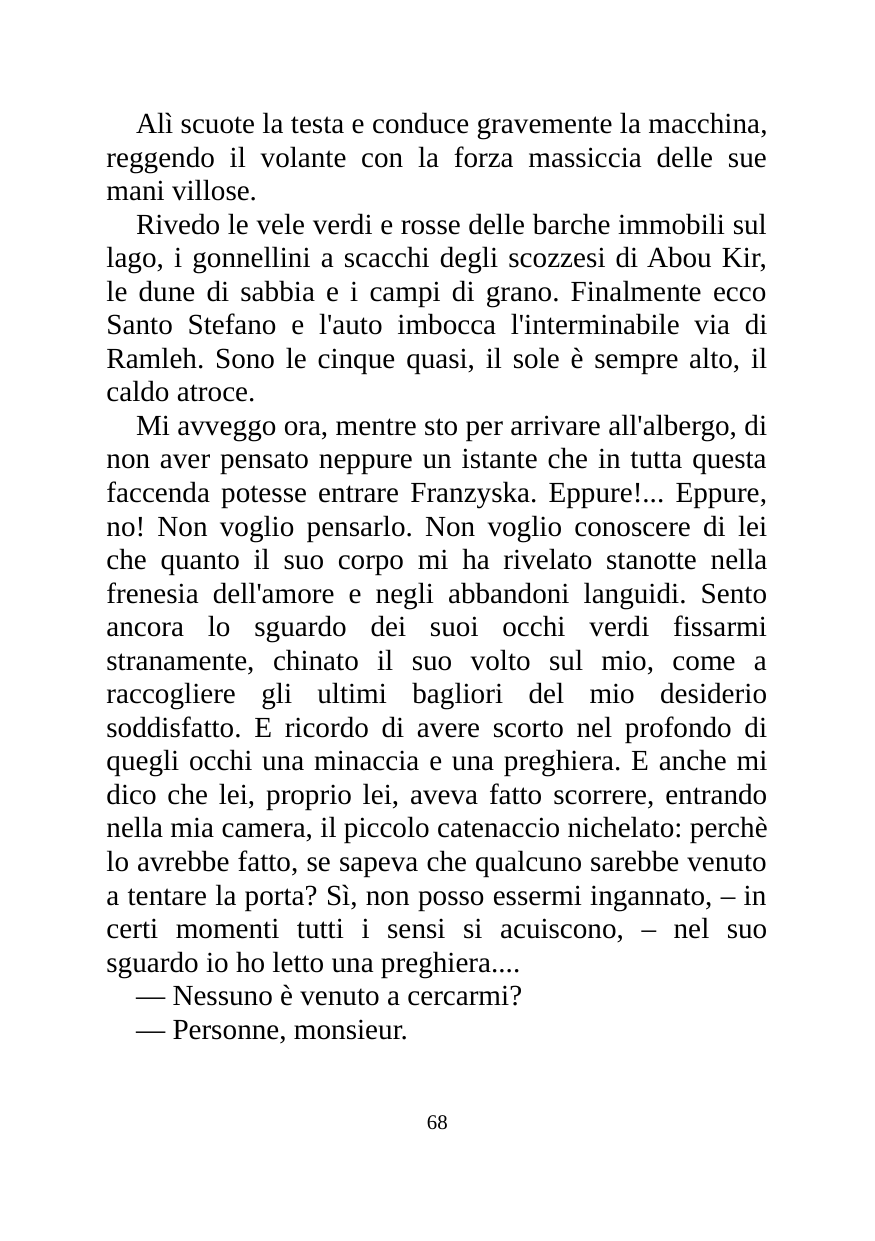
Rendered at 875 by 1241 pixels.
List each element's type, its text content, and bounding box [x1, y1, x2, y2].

text — Nessuno è venuto a cercarmi? [106, 978, 768, 1012]
text Rivedo le vele verdi e rosse delle barche immobili sul lago, i gonnellini a scacchi degli scozzesi di Abou Kir, le dune di sabbia e i campi di grano. Finalmente ecco Santo Stefano e l'auto imbocca l'interminabile via di Ramleh. Sono le cinque quasi, il sole è sempre alto, il caldo atroce. [106, 207, 768, 408]
text Alì scuote la testa e conduce gravemente la macchina, reggendo il volante con la forza massiccia delle sue mani villose. [106, 106, 768, 207]
text Mi avveggo ora, mentre sto per arrivare all'albergo, di non aver pensato neppure un istante che in tutta questa faccenda potesse entrare Franzyska. Eppure!... Eppure, no! Non voglio pensarlo. Non voglio conoscere di lei che quanto il suo corpo mi ha rivelato stanotte nella frenesia dell'amore e negli abbandoni languidi. Sento ancora lo sguardo dei suoi occhi verdi fissarmi stranamente, chinato il suo volto sul mio, come a raccogliere gli ultimi bagliori del mio desiderio soddisfatto. E ricordo di avere scorto nel profondo di quegli occhi una minaccia e una preghiera. E anche mi dico che lei, proprio lei, aveva fatto scorrere, entrando nella mia camera, il piccolo catenaccio nichelato: perchè lo avrebbe fatto, se sapeva che qualcuno sarebbe venuto a tentare la porta? Sì, non posso essermi ingannato, – in certi momenti tutti i sensi si acuiscono, – nel suo sguardo io ho letto una preghiera.... [106, 408, 768, 978]
text — Personne, monsieur. [106, 1012, 768, 1045]
